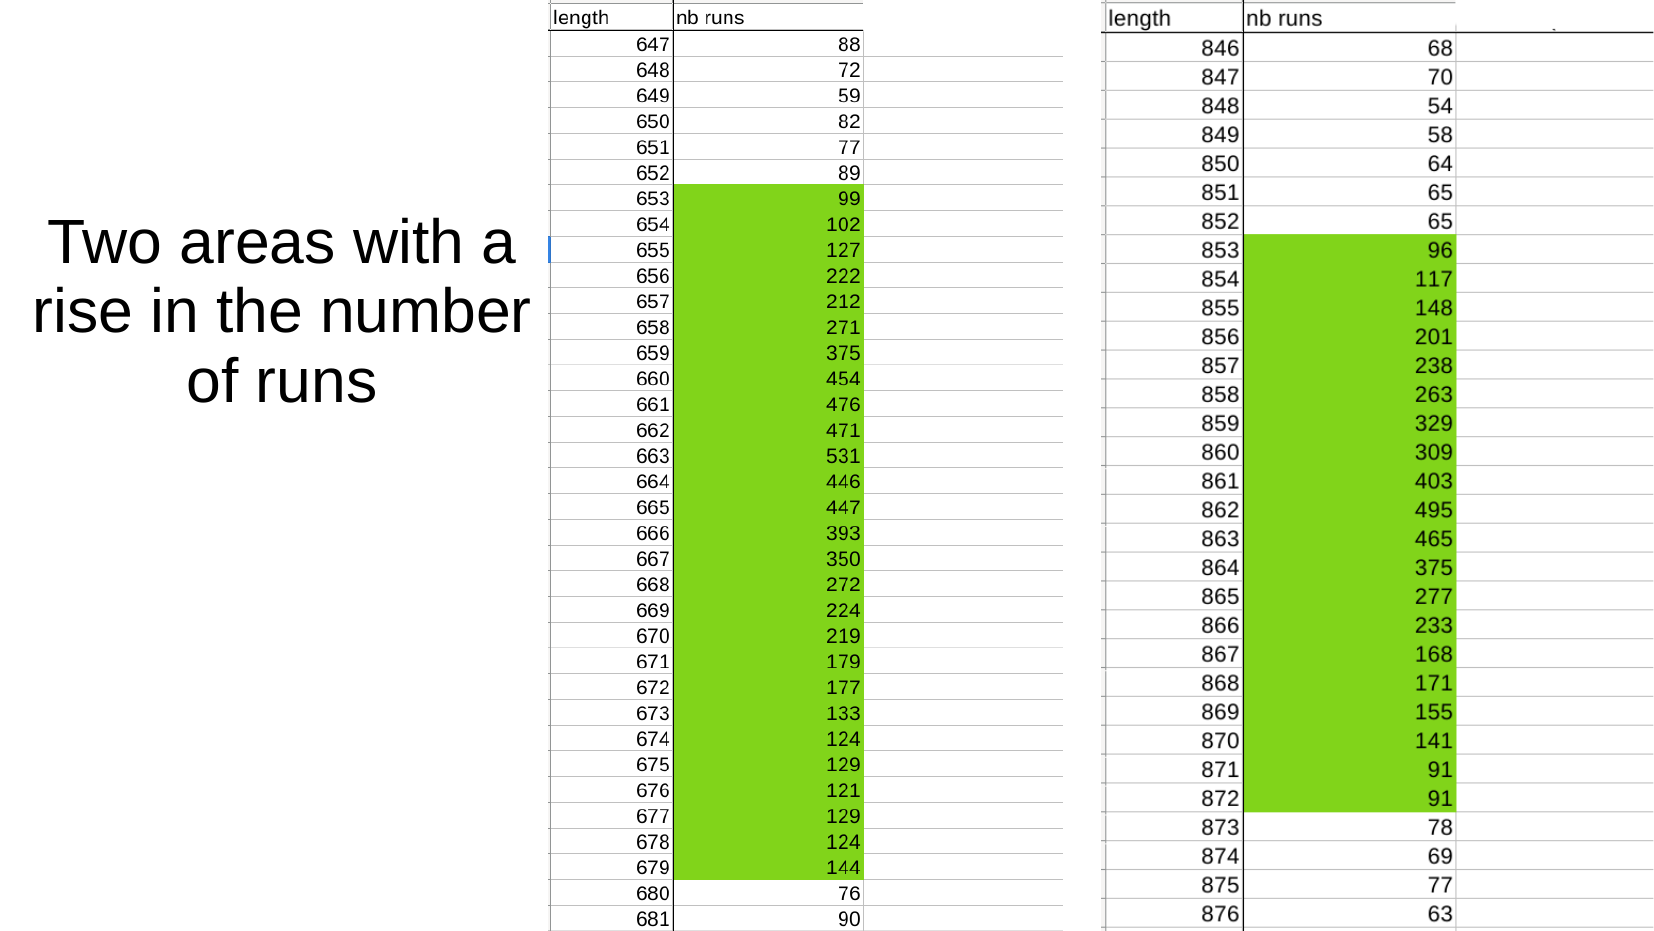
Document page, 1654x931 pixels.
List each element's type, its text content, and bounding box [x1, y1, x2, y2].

title Two areas with a rise in the number of runs [16, 206, 549, 416]
picture [1101, 0, 1654, 931]
picture [548, 0, 1063, 931]
